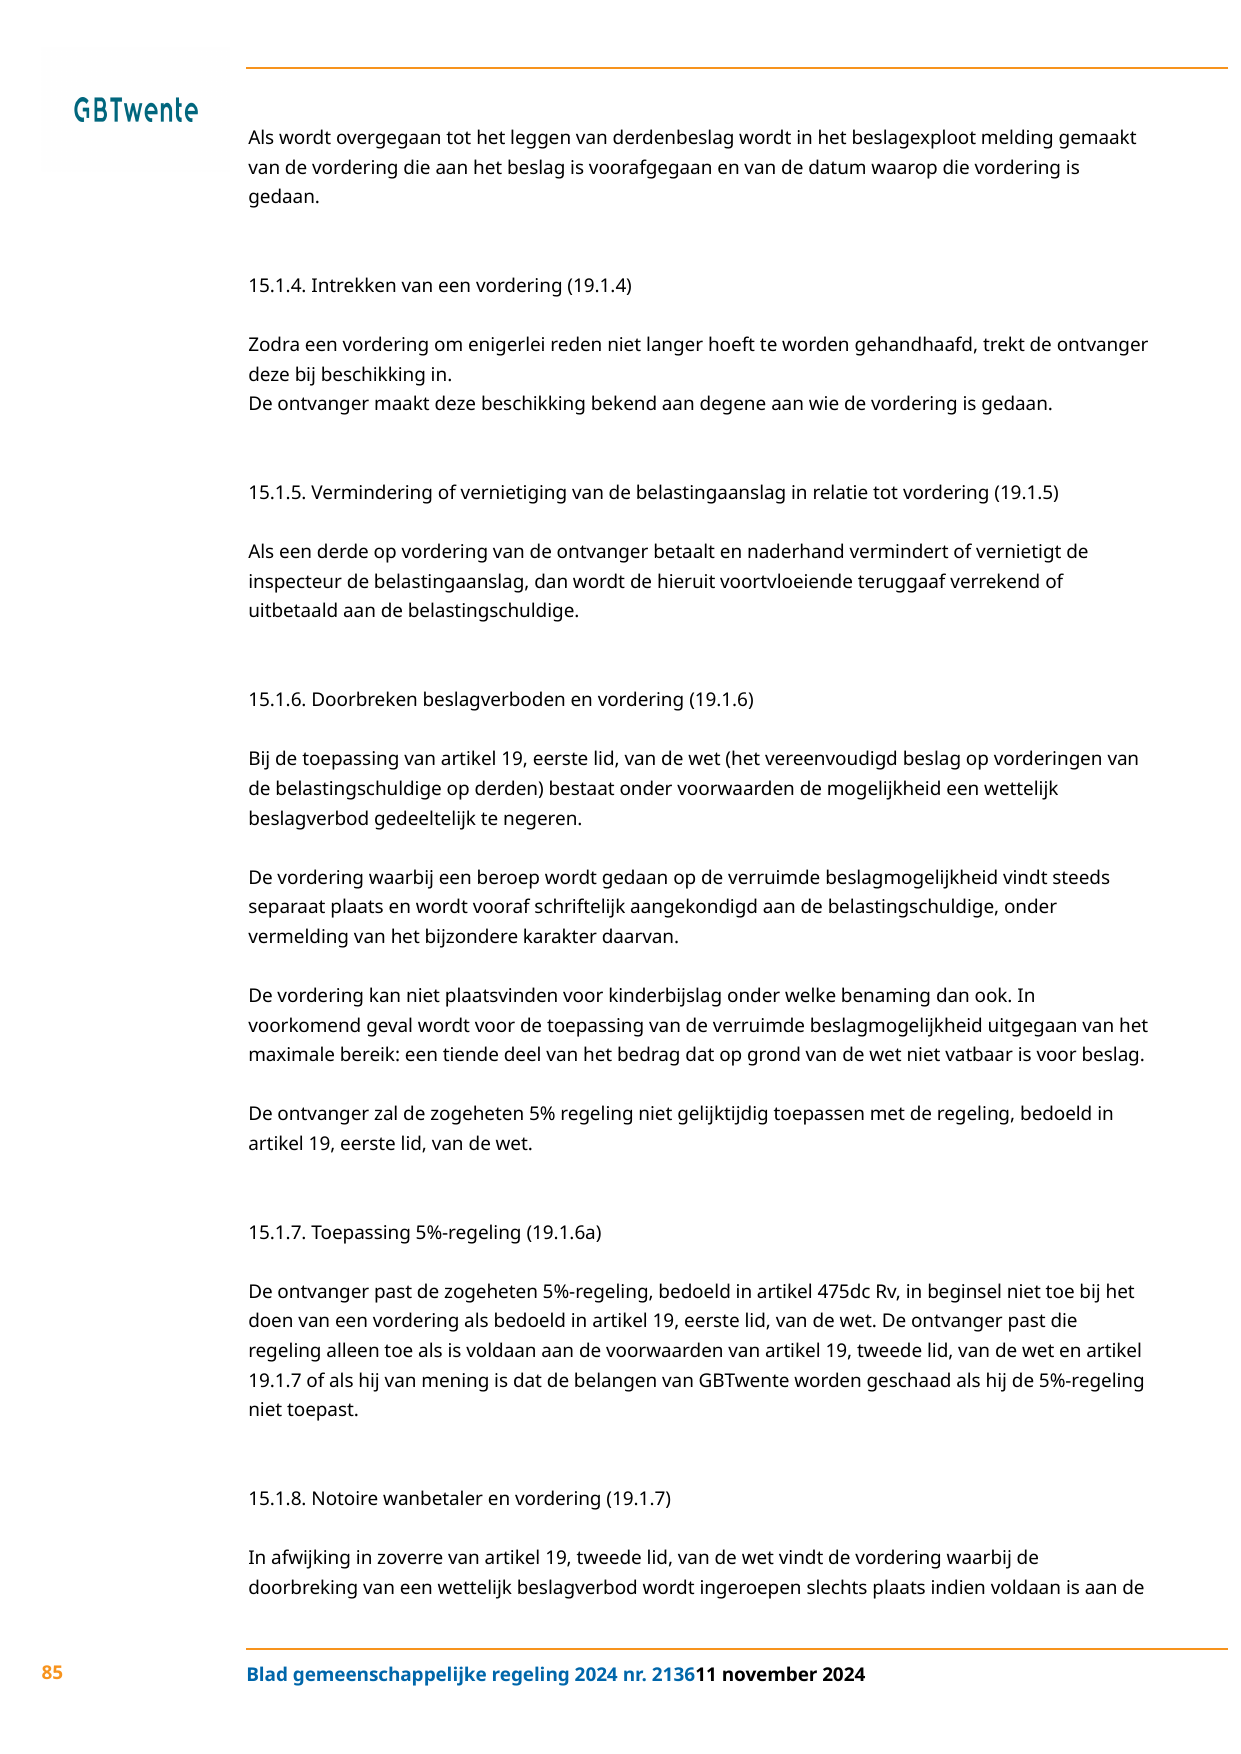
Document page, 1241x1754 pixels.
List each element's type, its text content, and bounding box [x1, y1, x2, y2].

text De vordering waarbij een beroep wordt gedaan op de verruimde beslagmogelijkheid vindt steeds separaat plaats en wordt vooraf schriftelijk aangekondigd aan de belastingschuldige, onder vermelding van het bijzondere karakter daarvan. [248, 864, 1152, 949]
text De vordering kan niet plaatsvinden voor kinderbijslag onder welke benaming dan ook. In voorkomend geval wordt voor de toepassing van de verruimde beslagmogelijkheid uitgegaan van het maximale bereik: een tiende deel van het bedrag dat op grond van de wet niet vatbaar is voor beslag. [248, 982, 1152, 1067]
text 15.1.4. Intrekken van een vordering (19.1.4) [248, 272, 1152, 298]
text De ontvanger maakt deze beschikking bekend aan degene aan wie de vordering is gedaan. [248, 391, 1152, 416]
text 15.1.8. Notoire wanbetaler en vordering (19.1.7) [248, 1485, 1152, 1511]
text Als wordt overgegaan tot het leggen van derdenbeslag wordt in het beslagexploot melding gemaakt van de vordering die aan het beslag is voorafgegaan en van de datum waarop die vordering is gedaan. [248, 124, 1152, 209]
text 15.1.7. Toepassing 5%-regeling (19.1.6a) [248, 1219, 1152, 1245]
text Zodra een vordering om enigerlei reden niet langer hoeft te worden gehandhaafd, trekt de ontvanger deze bij beschikking in. [248, 331, 1152, 387]
text De ontvanger past de zogeheten 5%-regeling, bedoeld in artikel 475dc Rv, in beginsel niet toe bij het doen van een vordering als bedoeld in artikel 19, eerste lid, van de wet. De ontvanger past die regeling alleen toe als is voldaan aan de voorwaarden van artikel 19, tweede lid, van de wet en artikel 19.1.7 of als hij van mening is dat de belangen van GBTwente worden geschaad als hij de 5%-regeling niet toepast. [248, 1278, 1152, 1422]
picture [41, 47, 231, 172]
text In afwijking in zoverre van artikel 19, tweede lid, van de wet vindt de vordering waarbij de doorbreking van een wettelijk beslagverbod wordt ingeroepen slechts plaats indien voldaan is aan de [248, 1544, 1152, 1600]
text Als een derde op vordering van de ontvanger betaalt en naderhand vermindert of vernietigt de inspecteur de belastingaanslag, dan wordt de hieruit voortvloeiende teruggaaf verrekend of uitbetaald aan de belastingschuldige. [248, 538, 1152, 623]
text De ontvanger zal de zogeheten 5% regeling niet gelijktijdig toepassen met de regeling, bedoeld in artikel 19, eerste lid, van de wet. [248, 1101, 1152, 1156]
text 15.1.6. Doorbreken beslagverboden en vordering (19.1.6) [248, 686, 1152, 712]
text 15.1.5. Vermindering of vernietiging van de belastingaanslag in relatie tot vordering (19.1.5) [248, 479, 1152, 505]
text Bij de toepassing van artikel 19, eerste lid, van de wet (het vereenvoudigd beslag op vorderingen van de belastingschuldige op derden) bestaat onder voorwaarden de mogelijkheid een wettelijk beslagverbod gedeeltelijk te negeren. [248, 746, 1152, 831]
